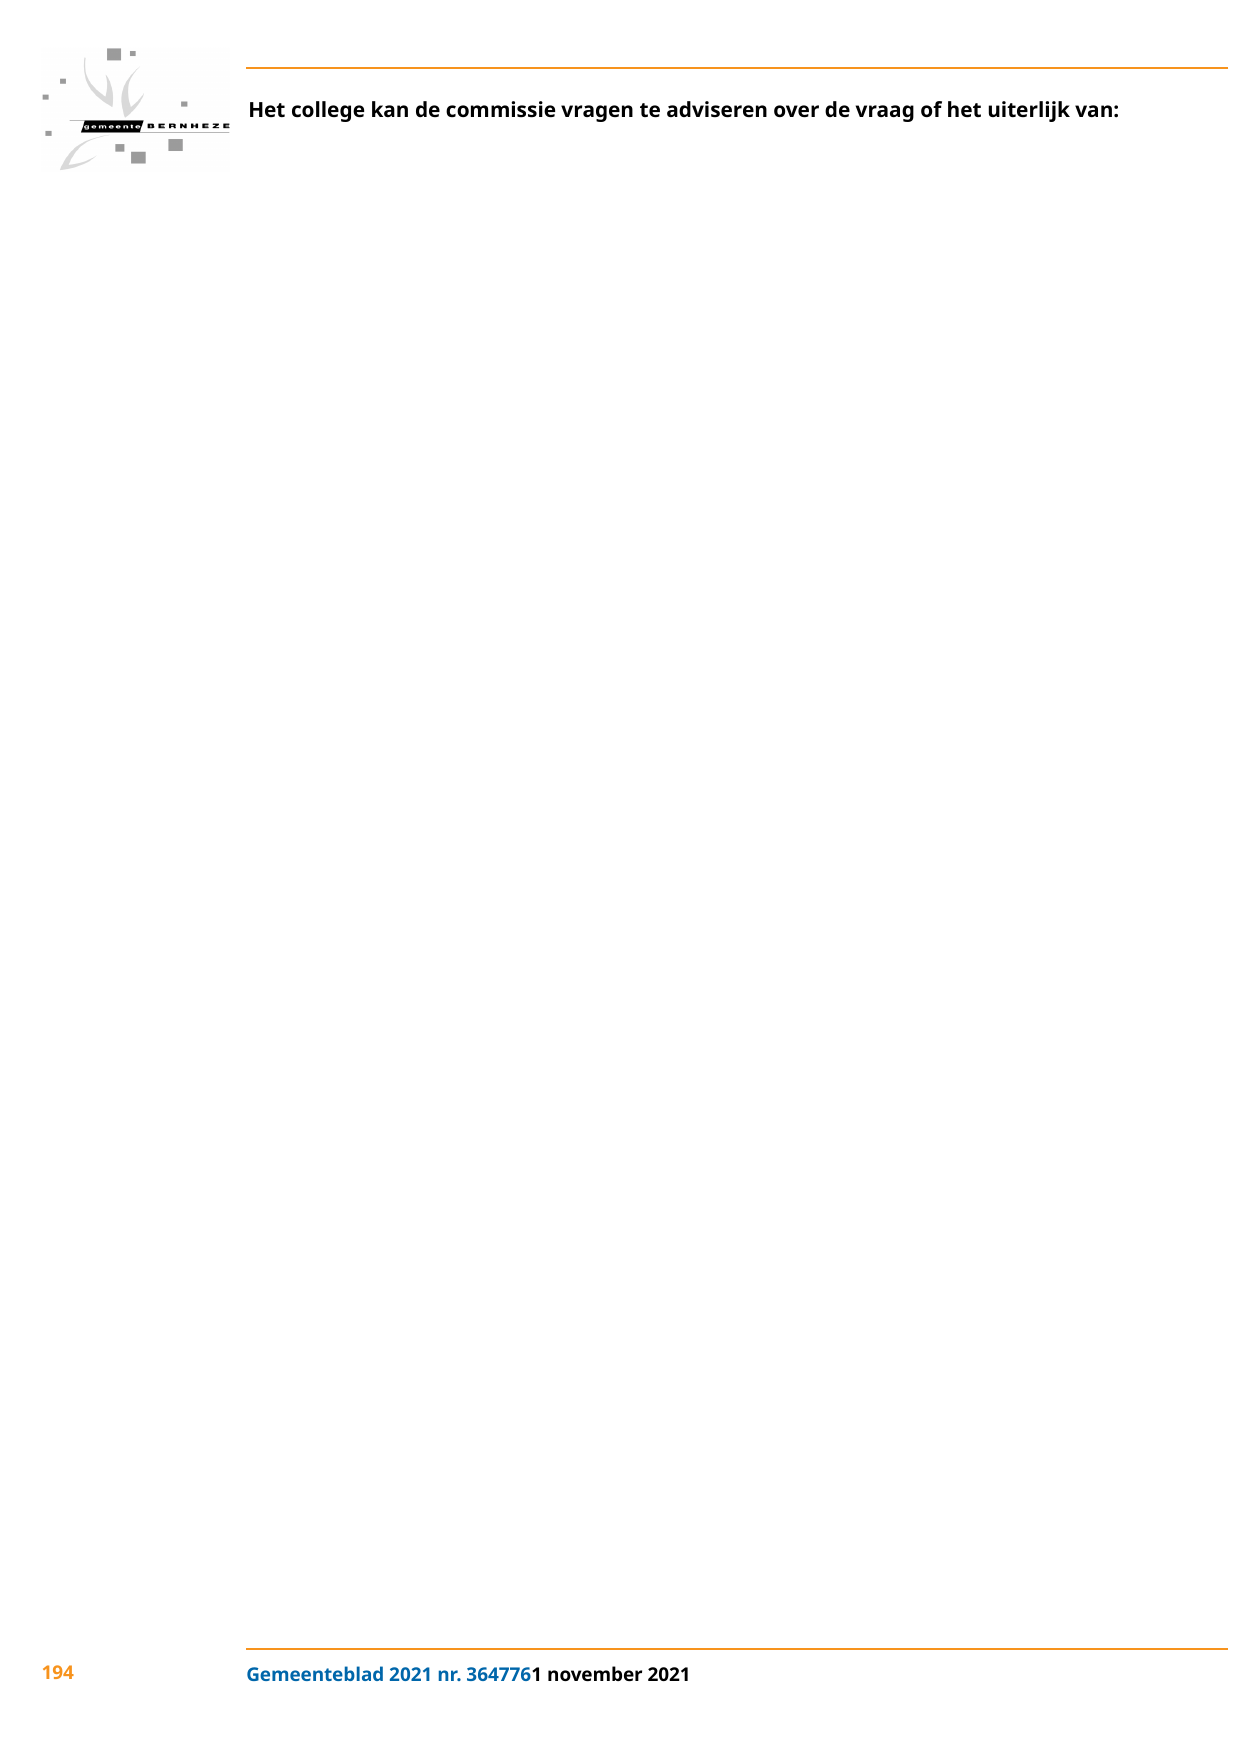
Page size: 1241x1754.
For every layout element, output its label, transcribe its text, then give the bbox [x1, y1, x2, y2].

picture [41, 47, 231, 172]
text Het college kan de commissie vragen te adviseren over de vraag of het uiterlijk van: [248, 95, 1152, 123]
